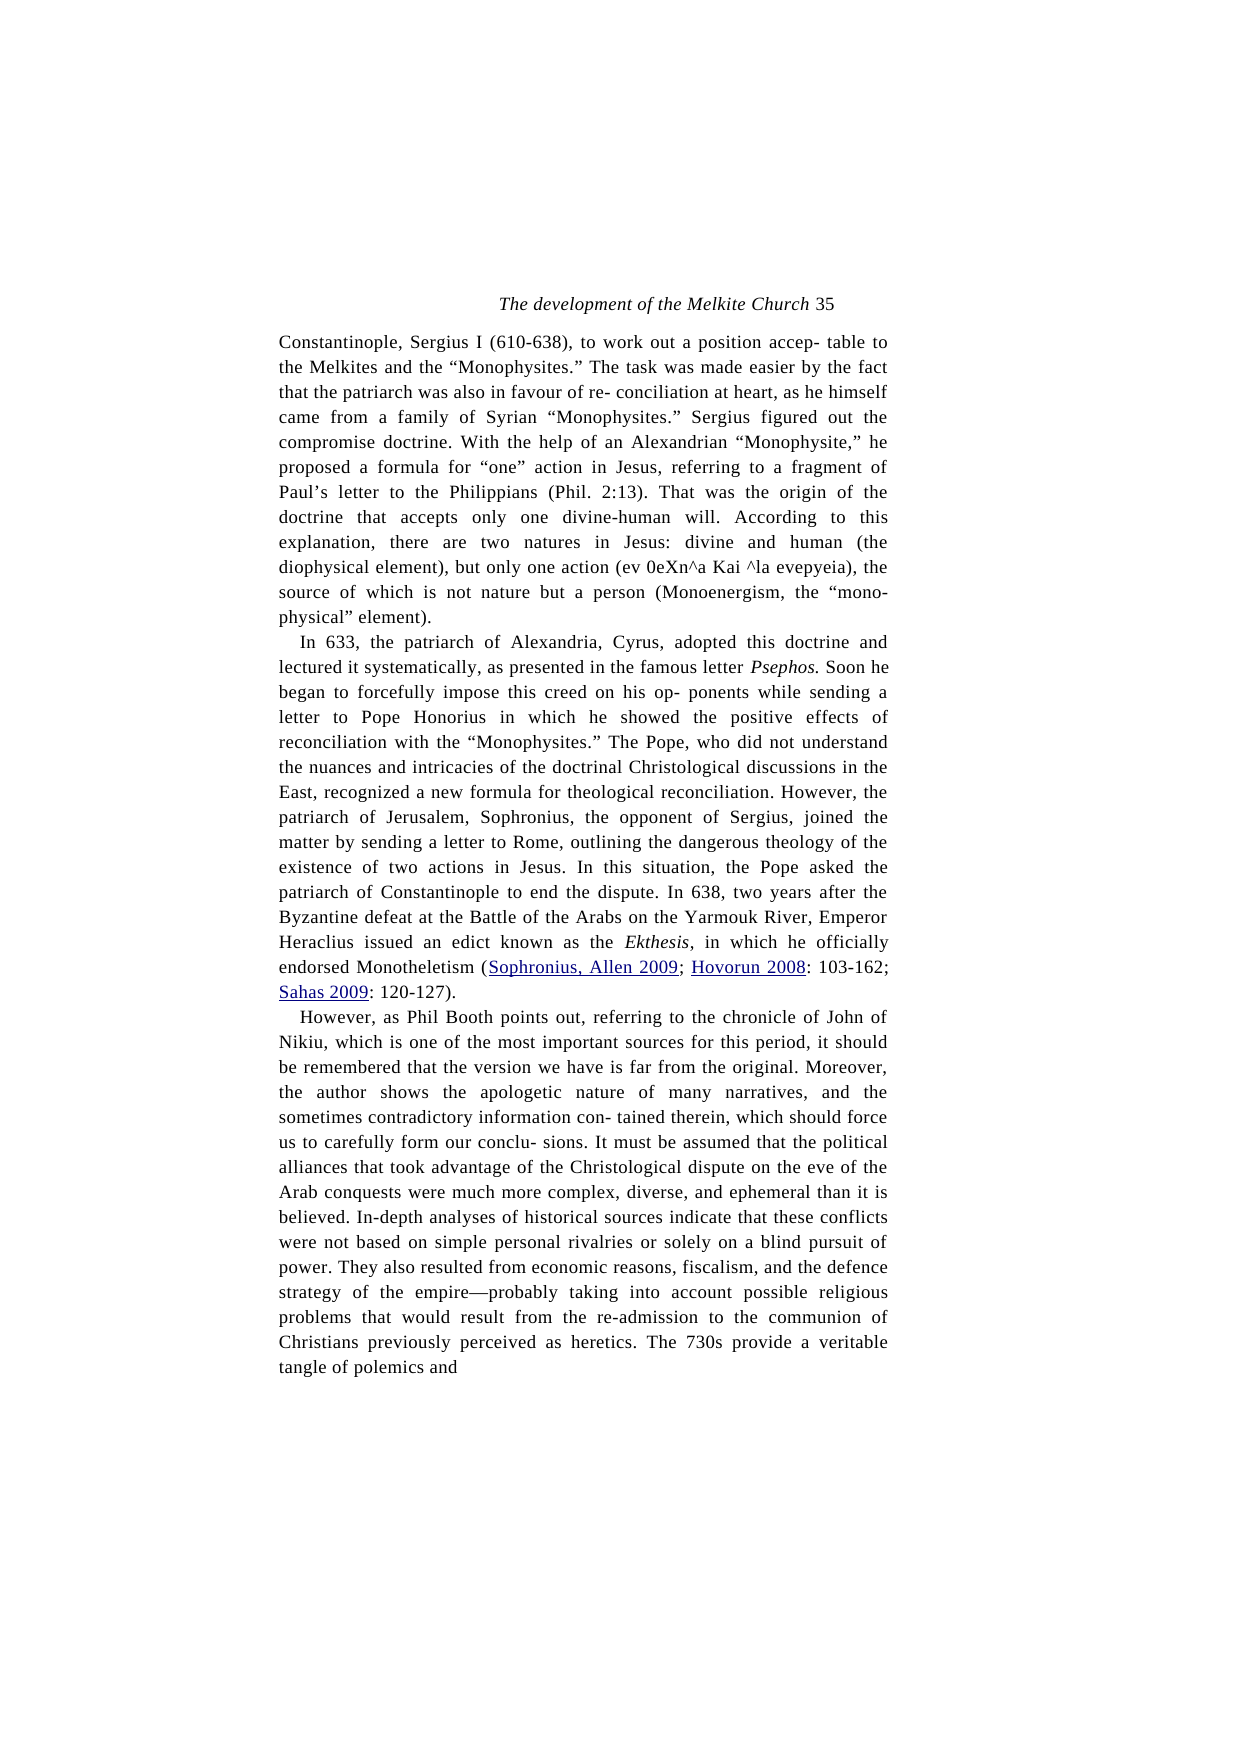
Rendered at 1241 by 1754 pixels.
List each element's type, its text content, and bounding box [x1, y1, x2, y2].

text In 633, the patriarch of Alexandria, Cyrus, adopted this doctrine and lectured it systematically, as presented in the famous letter Psephos. Soon he began to forcefully impose this creed on his op- ponents while sending a letter to Pope Honorius in which he showed the positive effects of reconciliation with the “Monophysites.” The Pope, who did not understand the nuances and intricacies of the doctrinal Christological discussions in the East, recognized a new formula for theological reconciliation. However, the patriarch of Jerusalem, Sophronius, the opponent of Sergius, joined the matter by sending a letter to Rome, outlining the dangerous theology of the existence of two actions in Jesus. In this situation, the Pope asked the patriarch of Constantinople to end the dispute. In 638, two years after the Byzantine defeat at the Battle of the Arabs on the Yarmouk River, Emperor Heraclius issued an edict known as the Ekthesis, in which he officially endorsed Monotheletism (Sophronius, Allen 2009; Hovorun 2008: 103-162; Sahas 2009: 120-127). [279, 628, 889, 1003]
text Constantinople, Sergius I (610-638), to work out a position accep- table to the Melkites and the “Monophysites.” The task was made easier by the fact that the patriarch was also in favour of re- conciliation at heart, as he himself came from a family of Syrian “Monophysites.” Sergius figured out the compromise doctrine. With the help of an Alexandrian “Monophysite,” he proposed a formula for “one” action in Jesus, referring to a fragment of Paul’s letter to the Philippians (Phil. 2:13). That was the origin of the doctrine that accepts only one divine-human will. According to this explanation, there are two natures in Jesus: divine and human (the diophysical element), but only one action (ev 0eXn^a Kai ^la evepyeia), the source of which is not nature but a person (Monoenergism, the “mono- physical” element). [279, 328, 889, 628]
text The development of the Melkite Church 35 [499, 295, 892, 314]
text However, as Phil Booth points out, referring to the chronicle of John of Nikiu, which is one of the most important sources for this period, it should be remembered that the version we have is far from the original. Moreover, the author shows the apologetic nature of many narratives, and the sometimes contradictory information con- tained therein, which should force us to carefully form our conclu- sions. It must be assumed that the political alliances that took advantage of the Christological dispute on the eve of the Arab conquests were much more complex, diverse, and ephemeral than it is believed. In-depth analyses of historical sources indicate that these conflicts were not based on simple personal rivalries or solely on a blind pursuit of power. They also resulted from economic reasons, fiscalism, and the defence strategy of the empire—probably taking into account possible religious problems that would result from the re-admission to the communion of Christians previously perceived as heretics. The 730s provide a veritable tangle of polemics and [279, 1003, 889, 1378]
